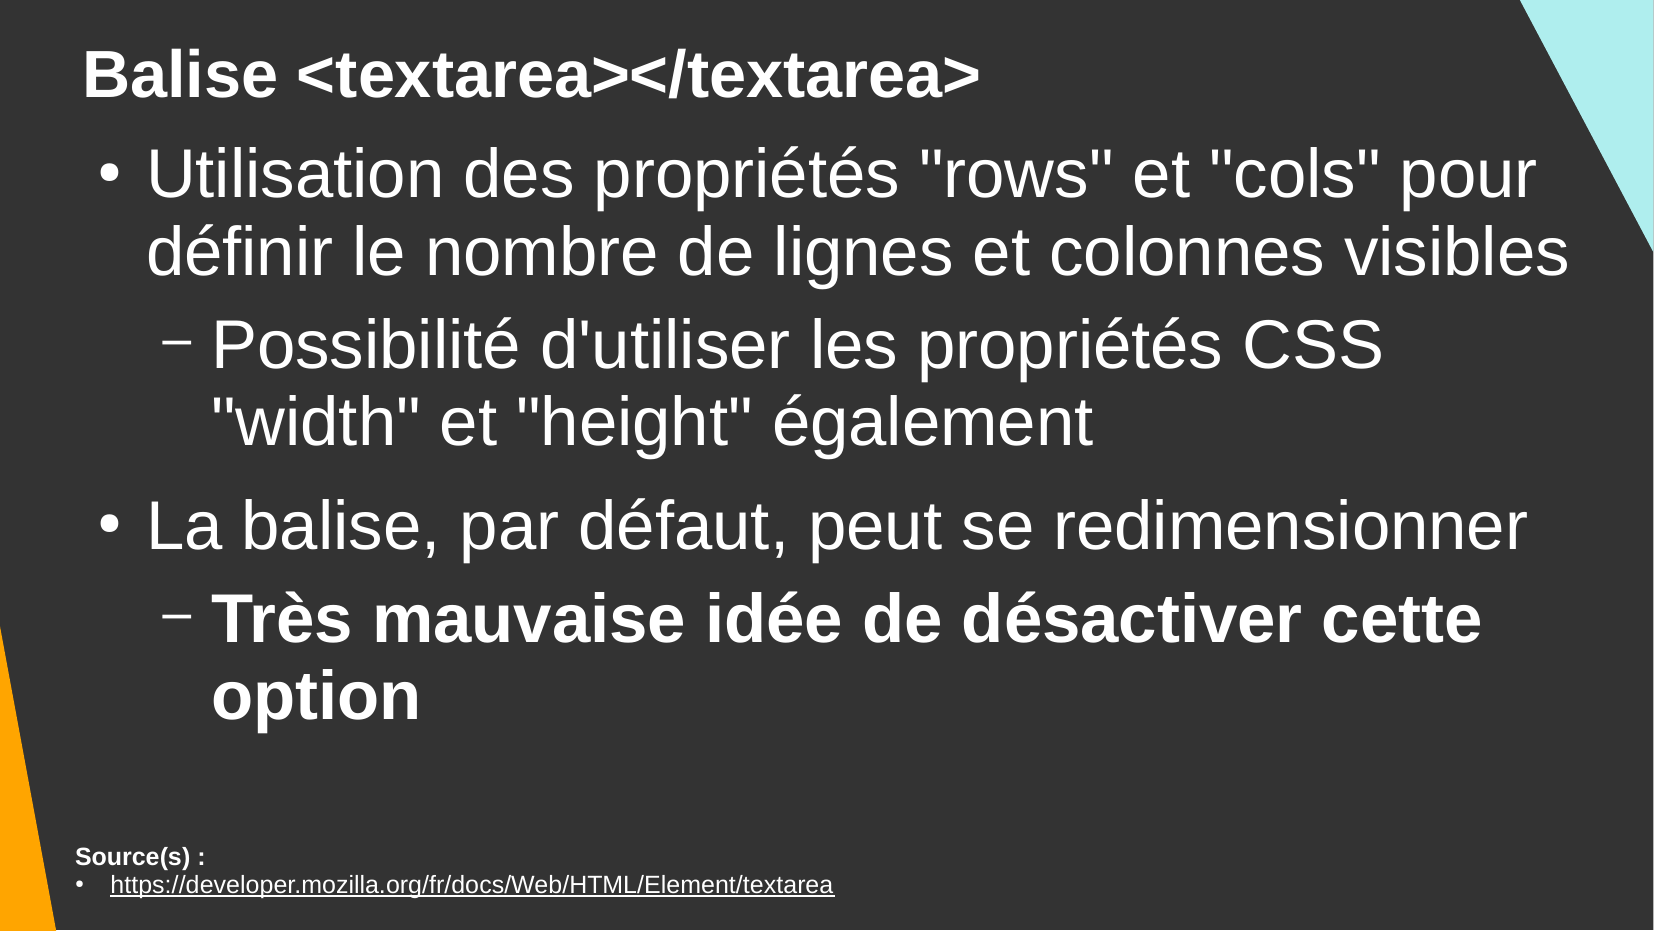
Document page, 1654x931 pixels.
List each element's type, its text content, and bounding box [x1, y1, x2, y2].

text_box Source(s) : https://developer.mozilla.org/fr/docs/Web/HTML/Element/textarea [60, 835, 1546, 907]
title Balise <textarea></textarea> [82, 37, 1571, 114]
text_box [1519, 0, 1654, 254]
text_box [0, 626, 57, 931]
list Utilisation des propriétés "rows" et "cols" pour définir le nombre de lignes et colonnes visibles Possibilité d'utiliser les propriétés CSS "width" et "height" également La balise, par défaut, peut se redimensionner Très mauvaise idée de désactiver cette option [80, 135, 1605, 798]
